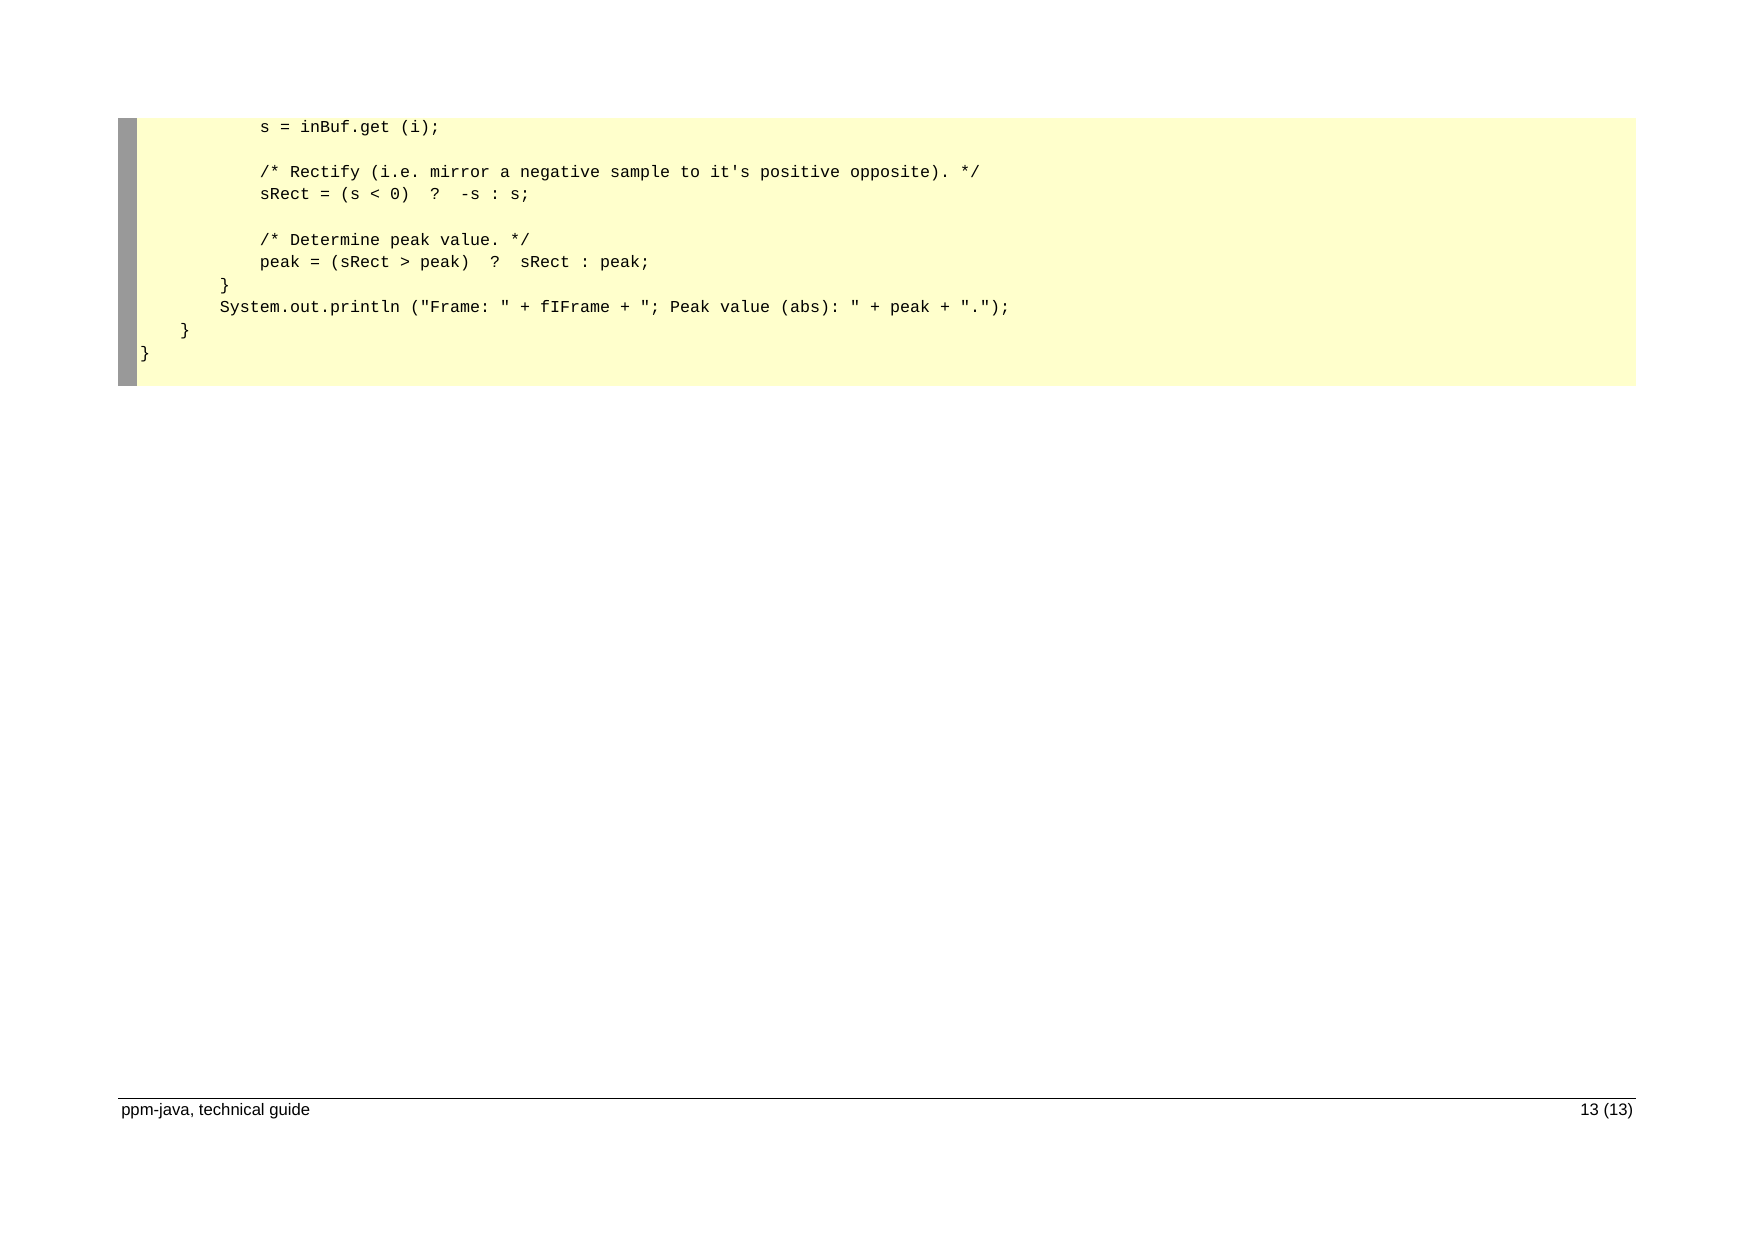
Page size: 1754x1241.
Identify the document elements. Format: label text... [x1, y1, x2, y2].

list /* Determine peak value. */ [137, 231, 1636, 250]
list /* Rectify (i.e. mirror a negative sample to it's positive opposite). */ [137, 163, 1636, 182]
list } [137, 344, 1636, 363]
list } [137, 276, 1636, 295]
list sRect = (s < 0) ? -s : s; [137, 186, 1636, 205]
list System.out.println ("Frame: " + fIFrame + "; Peak value (abs): " + peak + "."); [137, 299, 1636, 318]
list peak = (sRect > peak) ? sRect : peak; [137, 254, 1636, 273]
list s = inBuf.get (i); [137, 118, 1636, 137]
list } [137, 322, 1636, 340]
